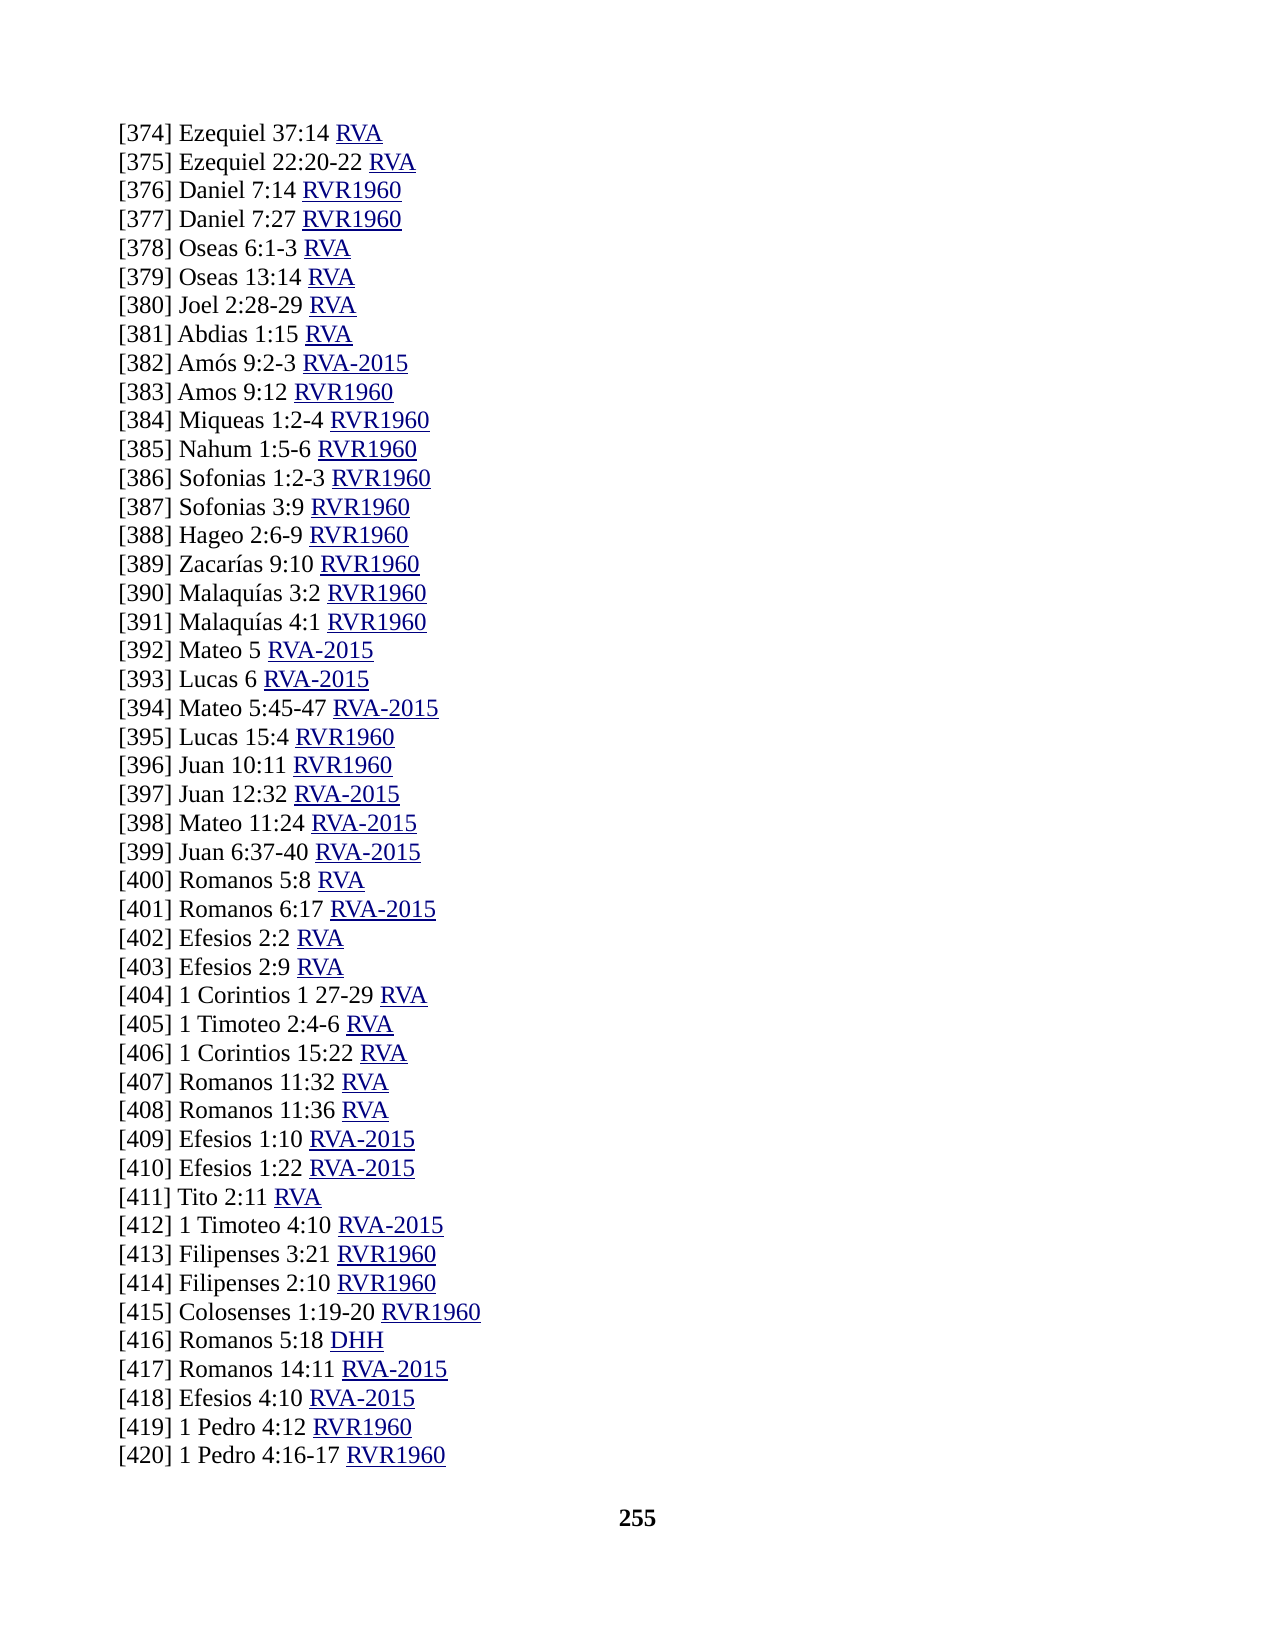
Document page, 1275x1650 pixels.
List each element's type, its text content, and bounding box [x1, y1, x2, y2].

text Romanos 5:8 RVA [118, 866, 1157, 894]
text Filipenses 3:21 RVR1960 [118, 1239, 1157, 1268]
text 1 Corintios 1 27-29 RVA [118, 981, 1157, 1009]
text Efesios 1:10 RVA-2015 [118, 1124, 1157, 1153]
text Miqueas 1:2-4 RVR1960 [118, 406, 1157, 434]
text Malaquías 3:2 RVR1960 [118, 578, 1157, 607]
text Oseas 13:14 RVA [118, 262, 1157, 291]
text Zacarías 9:10 RVR1960 [118, 549, 1157, 578]
text Daniel 7:14 RVR1960 [118, 176, 1157, 204]
text Ezequiel 37:14 RVA [118, 118, 1157, 147]
text 1 Timoteo 2:4-6 RVA [118, 1009, 1157, 1038]
text Amós 9:2-3 RVA-2015 [118, 348, 1157, 377]
text Amos 9:12 RVR1960 [118, 377, 1157, 406]
text Abdias 1:15 RVA [118, 319, 1157, 348]
text Romanos 11:36 RVA [118, 1096, 1157, 1124]
text 1 Corintios 15:22 RVA [118, 1038, 1157, 1067]
text Mateo 5 RVA-2015 [118, 636, 1157, 664]
text Filipenses 2:10 RVR1960 [118, 1268, 1157, 1297]
text Juan 6:37-40 RVA-2015 [118, 837, 1157, 866]
text 1 Pedro 4:16-17 RVR1960 [118, 1441, 1157, 1469]
text Hageo 2:6-9 RVR1960 [118, 521, 1157, 549]
text Romanos 6:17 RVA-2015 [118, 894, 1157, 923]
text Ezequiel 22:20-22 RVA [118, 147, 1157, 176]
text Tito 2:11 RVA [118, 1182, 1157, 1211]
text Daniel 7:27 RVR1960 [118, 204, 1157, 233]
text Joel 2:28-29 RVA [118, 291, 1157, 319]
text Mateo 11:24 RVA-2015 [118, 808, 1157, 837]
text Sofonias 3:9 RVR1960 [118, 492, 1157, 521]
text Colosenses 1:19-20 RVR1960 [118, 1297, 1157, 1326]
text 1 Pedro 4:12 RVR1960 [118, 1412, 1157, 1441]
text Mateo 5:45-47 RVA-2015 [118, 693, 1157, 722]
text Nahum 1:5-6 RVR1960 [118, 434, 1157, 463]
text Oseas 6:1-3 RVA [118, 233, 1157, 262]
text Lucas 15:4 RVR1960 [118, 722, 1157, 751]
text Romanos 14:11 RVA-2015 [118, 1354, 1157, 1383]
text 1 Timoteo 4:10 RVA-2015 [118, 1211, 1157, 1239]
text Juan 12:32 RVA-2015 [118, 779, 1157, 808]
text Efesios 2:2 RVA [118, 923, 1157, 952]
text Efesios 1:22 RVA-2015 [118, 1153, 1157, 1182]
text Romanos 5:18 DHH [118, 1326, 1157, 1354]
text Malaquías 4:1 RVR1960 [118, 607, 1157, 636]
text Sofonias 1:2-3 RVR1960 [118, 463, 1157, 492]
text Lucas 6 RVA-2015 [118, 664, 1157, 693]
text Juan 10:11 RVR1960 [118, 751, 1157, 779]
text Efesios 4:10 RVA-2015 [118, 1383, 1157, 1412]
text Romanos 11:32 RVA [118, 1067, 1157, 1096]
text Efesios 2:9 RVA [118, 952, 1157, 981]
